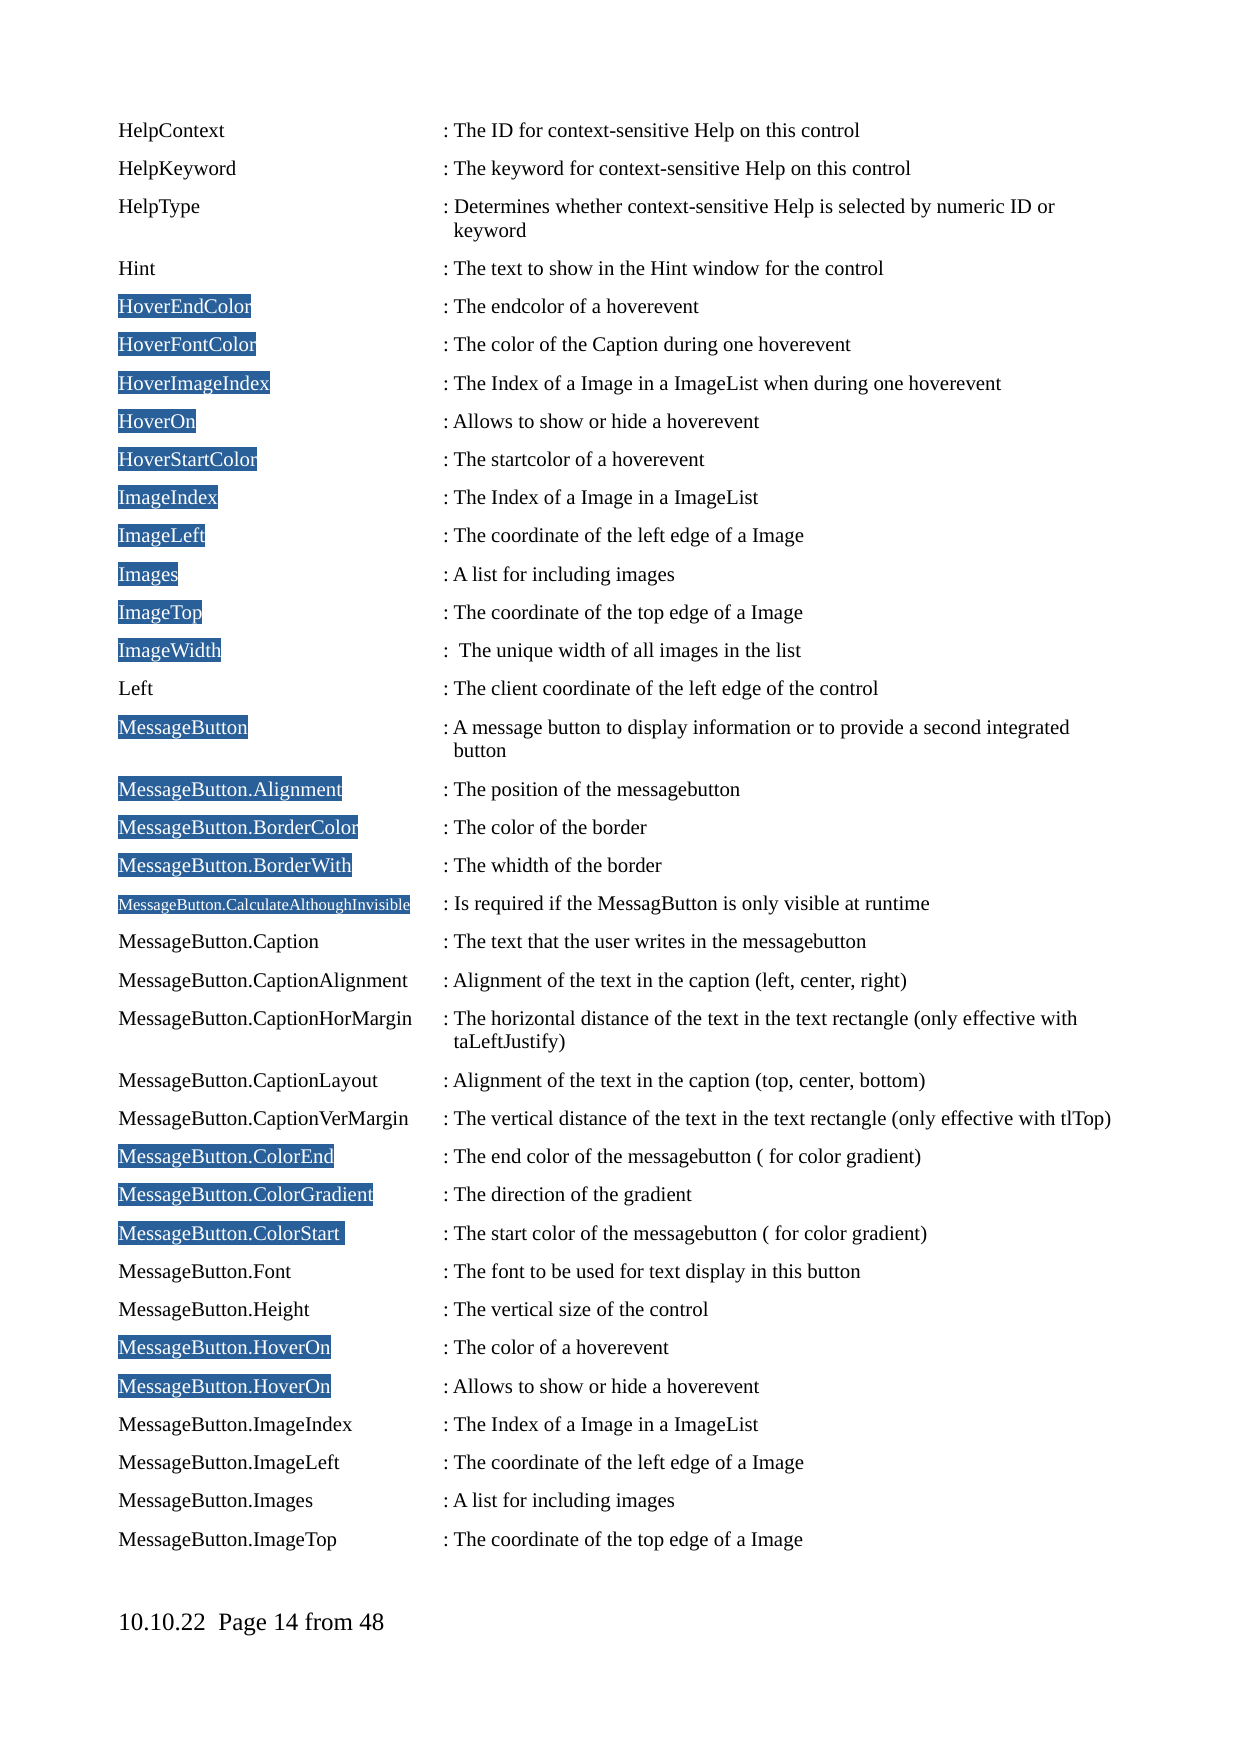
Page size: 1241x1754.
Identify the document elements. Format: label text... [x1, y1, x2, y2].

text MessageButton.ImageIndex : The Index of a Image in a ImageList [118, 1412, 1122, 1436]
text MessageButton.CaptionVerMargin : The vertical distance of the text in the text rectangle (only effective with tlTop) [118, 1107, 1122, 1130]
text ImageTop : The coordinate of the top edge of a Image [118, 601, 1122, 624]
text MessageButton.HoverOn : The color of a hoverevent [118, 1336, 1122, 1359]
text MessageButton.ColorEnd : The end color of the messagebutton ( for color gradient) [118, 1145, 1122, 1168]
text MessageButton.ColorStart : The start color of the messagebutton ( for color gradient) [118, 1221, 1122, 1245]
text HoverFontColor : The color of the Caption during one hoverevent [118, 333, 1122, 357]
text HelpContext : The ID for context-sensitive Help on this control [118, 118, 1122, 142]
text MessageButton.Caption : The text that the user writes in the messagebutton [118, 930, 1122, 954]
text MessageButton : A message button to display information or to provide a second integrated button [118, 715, 1122, 762]
text MessageButton.ColorGradient : The direction of the gradient [118, 1183, 1122, 1207]
text HoverEndColor : The endcolor of a hoverevent [118, 295, 1122, 318]
text ImageWidth : The unique width of all images in the list [118, 639, 1122, 662]
text MessageButton.HoverOn : Allows to show or hide a hoverevent [118, 1374, 1122, 1398]
text MessageButton.CaptionLayout : Alignment of the text in the caption (top, center, bottom) [118, 1068, 1122, 1092]
text MessageButton.BorderColor : The color of the border [118, 815, 1122, 839]
text MessageButton.Alignment : The position of the messagebutton [118, 777, 1122, 801]
text HoverStartColor : The startcolor of a hoverevent [118, 448, 1122, 471]
text MessageButton.Height : The vertical size of the control [118, 1298, 1122, 1321]
text MessageButton.CaptionHorMargin : The horizontal distance of the text in the text rectangle (only effective with taLeftJustify) [118, 1006, 1122, 1054]
text HoverOn : Allows to show or hide a hoverevent [118, 409, 1122, 433]
text Hint : The text to show in the Hint window for the control [118, 256, 1122, 280]
text MessageButton.CalculateAlthoughInvisible : Is required if the MessagButton is only visible at runtime [118, 892, 1122, 915]
text HelpType : Determines whether context-sensitive Help is selected by numeric ID or keyword [118, 194, 1122, 242]
text MessageButton.ImageLeft : The coordinate of the left edge of a Image [118, 1451, 1122, 1474]
text HelpKeyword : The keyword for context-sensitive Help on this control [118, 156, 1122, 180]
text MessageButton.Font : The font to be used for text display in this button [118, 1259, 1122, 1283]
text ImageLeft : The coordinate of the left edge of a Image [118, 524, 1122, 548]
text MessageButton.CaptionAlignment : Alignment of the text in the caption (left, center, right) [118, 968, 1122, 992]
text Images : A list for including images [118, 562, 1122, 586]
text MessageButton.Images : A list for including images [118, 1489, 1122, 1512]
text MessageButton.BorderWith : The whidth of the border [118, 853, 1122, 877]
text Left : The client coordinate of the left edge of the control [118, 677, 1122, 701]
text HoverImageIndex : The Index of a Image in a ImageList when during one hoverevent [118, 371, 1122, 395]
text MessageButton.ImageTop : The coordinate of the top edge of a Image [118, 1527, 1122, 1551]
text ImageIndex : The Index of a Image in a ImageList [118, 486, 1122, 509]
